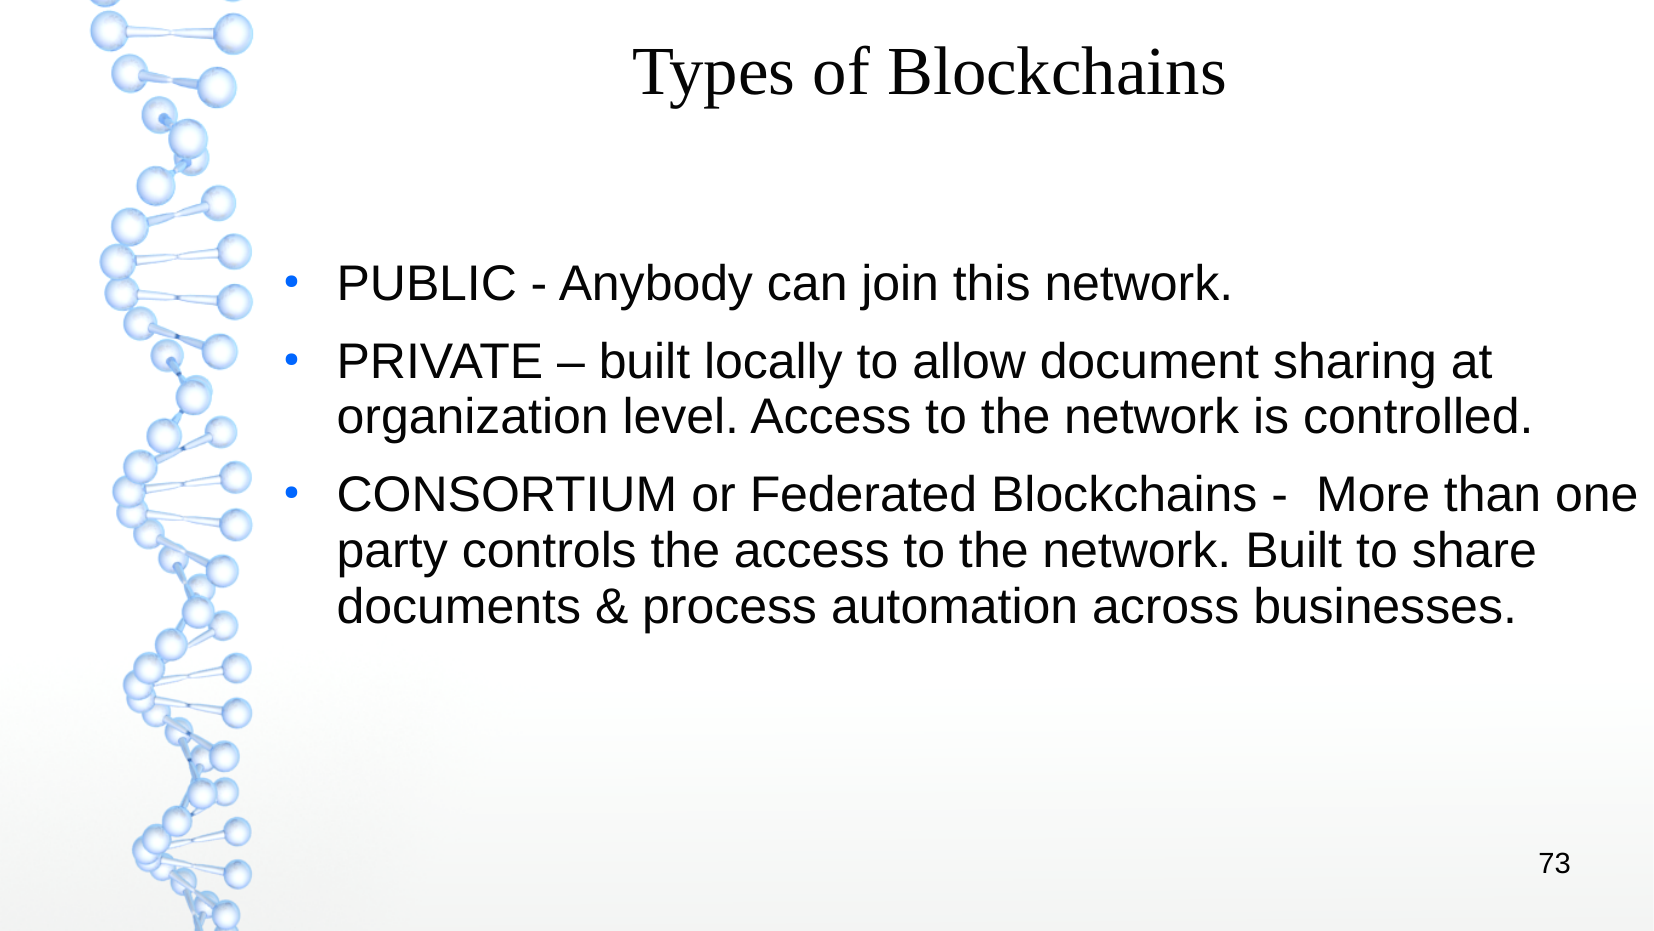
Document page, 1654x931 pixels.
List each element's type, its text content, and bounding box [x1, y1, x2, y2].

list PUBLIC - Anybody can join this network. PRIVATE – built locally to allow document sharing at organization level. Access to the network is controlled. CONSORTIUM or Federated Blockchains - More than one party controls the access to the network. Built to share documents & process automation across businesses. [265, 177, 1654, 931]
title Types of Blockchains [265, 11, 1595, 130]
picture [0, 0, 1654, 931]
